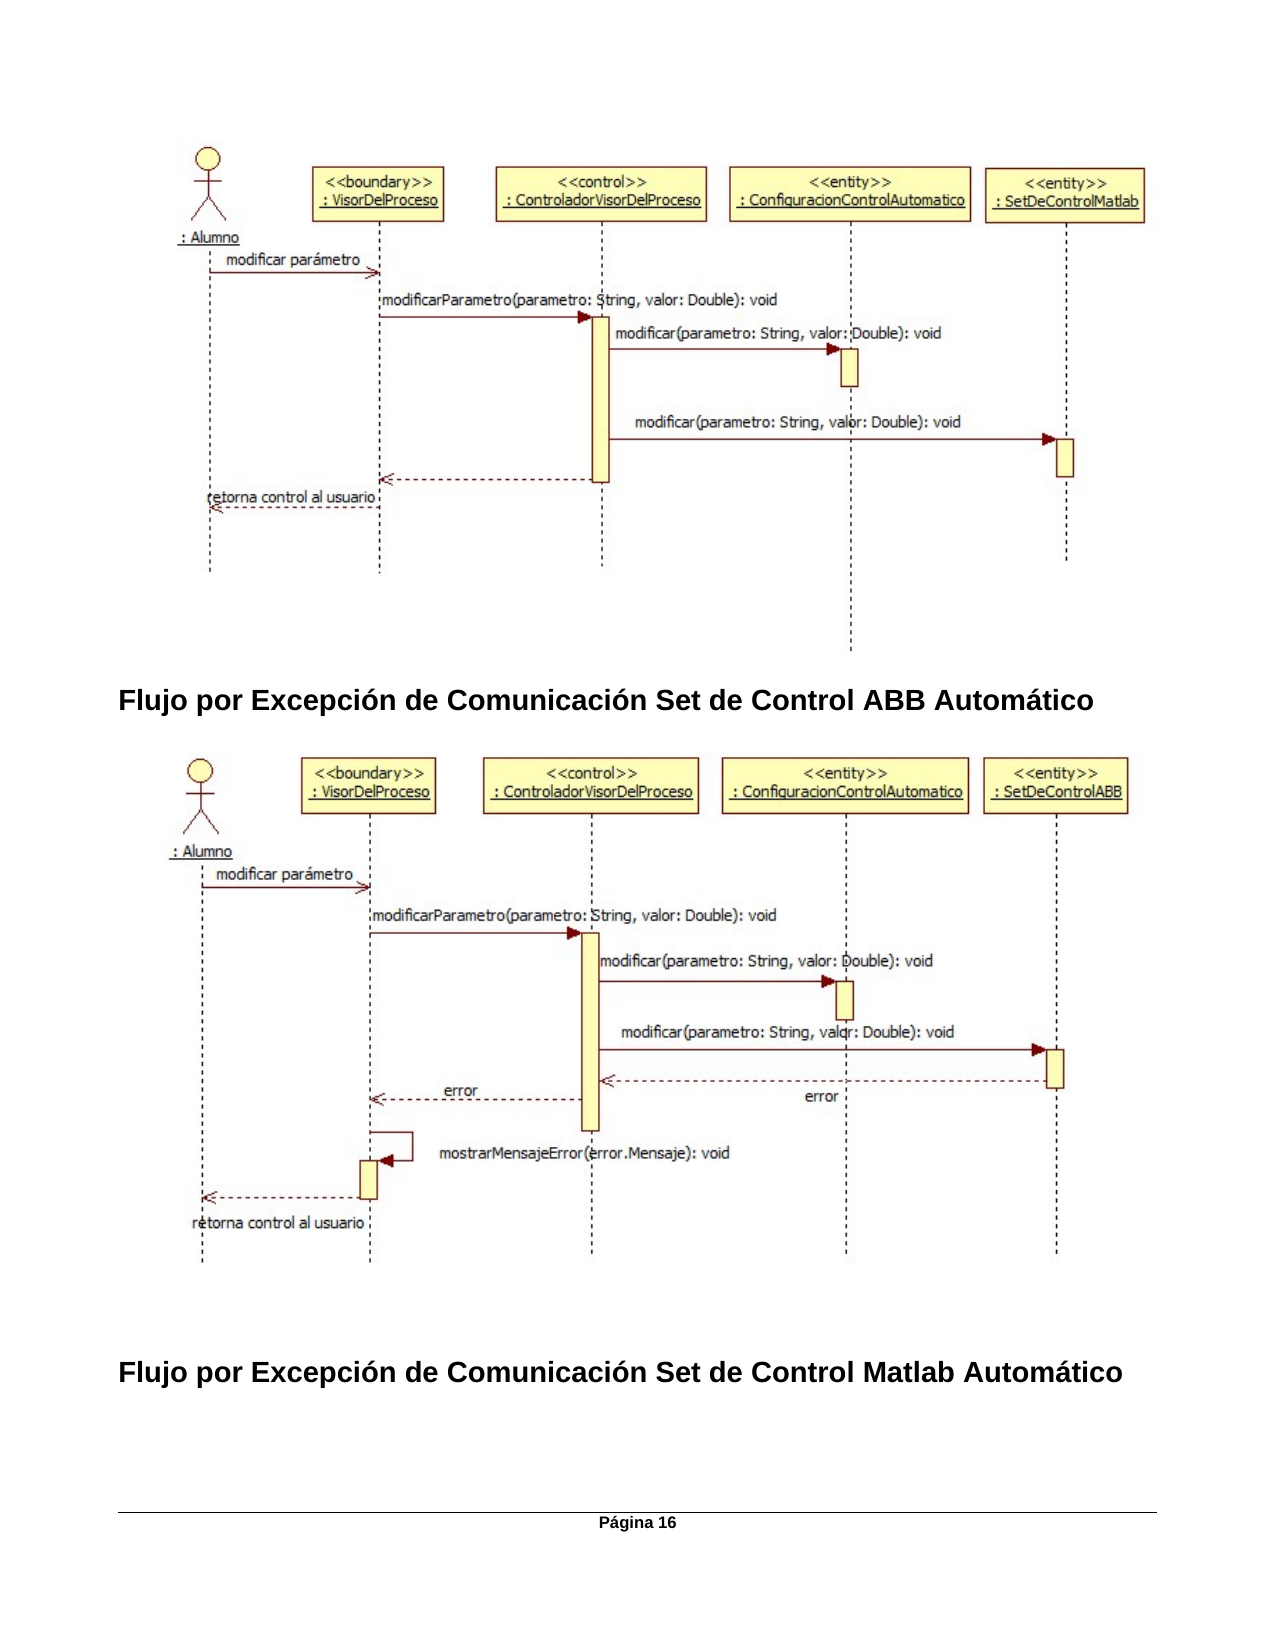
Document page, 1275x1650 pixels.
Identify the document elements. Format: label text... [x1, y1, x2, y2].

picture [118, 729, 1157, 1294]
picture [133, 118, 1173, 679]
subtitle Flujo por Excepción de Comunicación Set de Control ABB Automático [118, 679, 1157, 716]
subtitle Flujo por Excepción de Comunicación Set de Control Matlab Automático [118, 1356, 1157, 1388]
